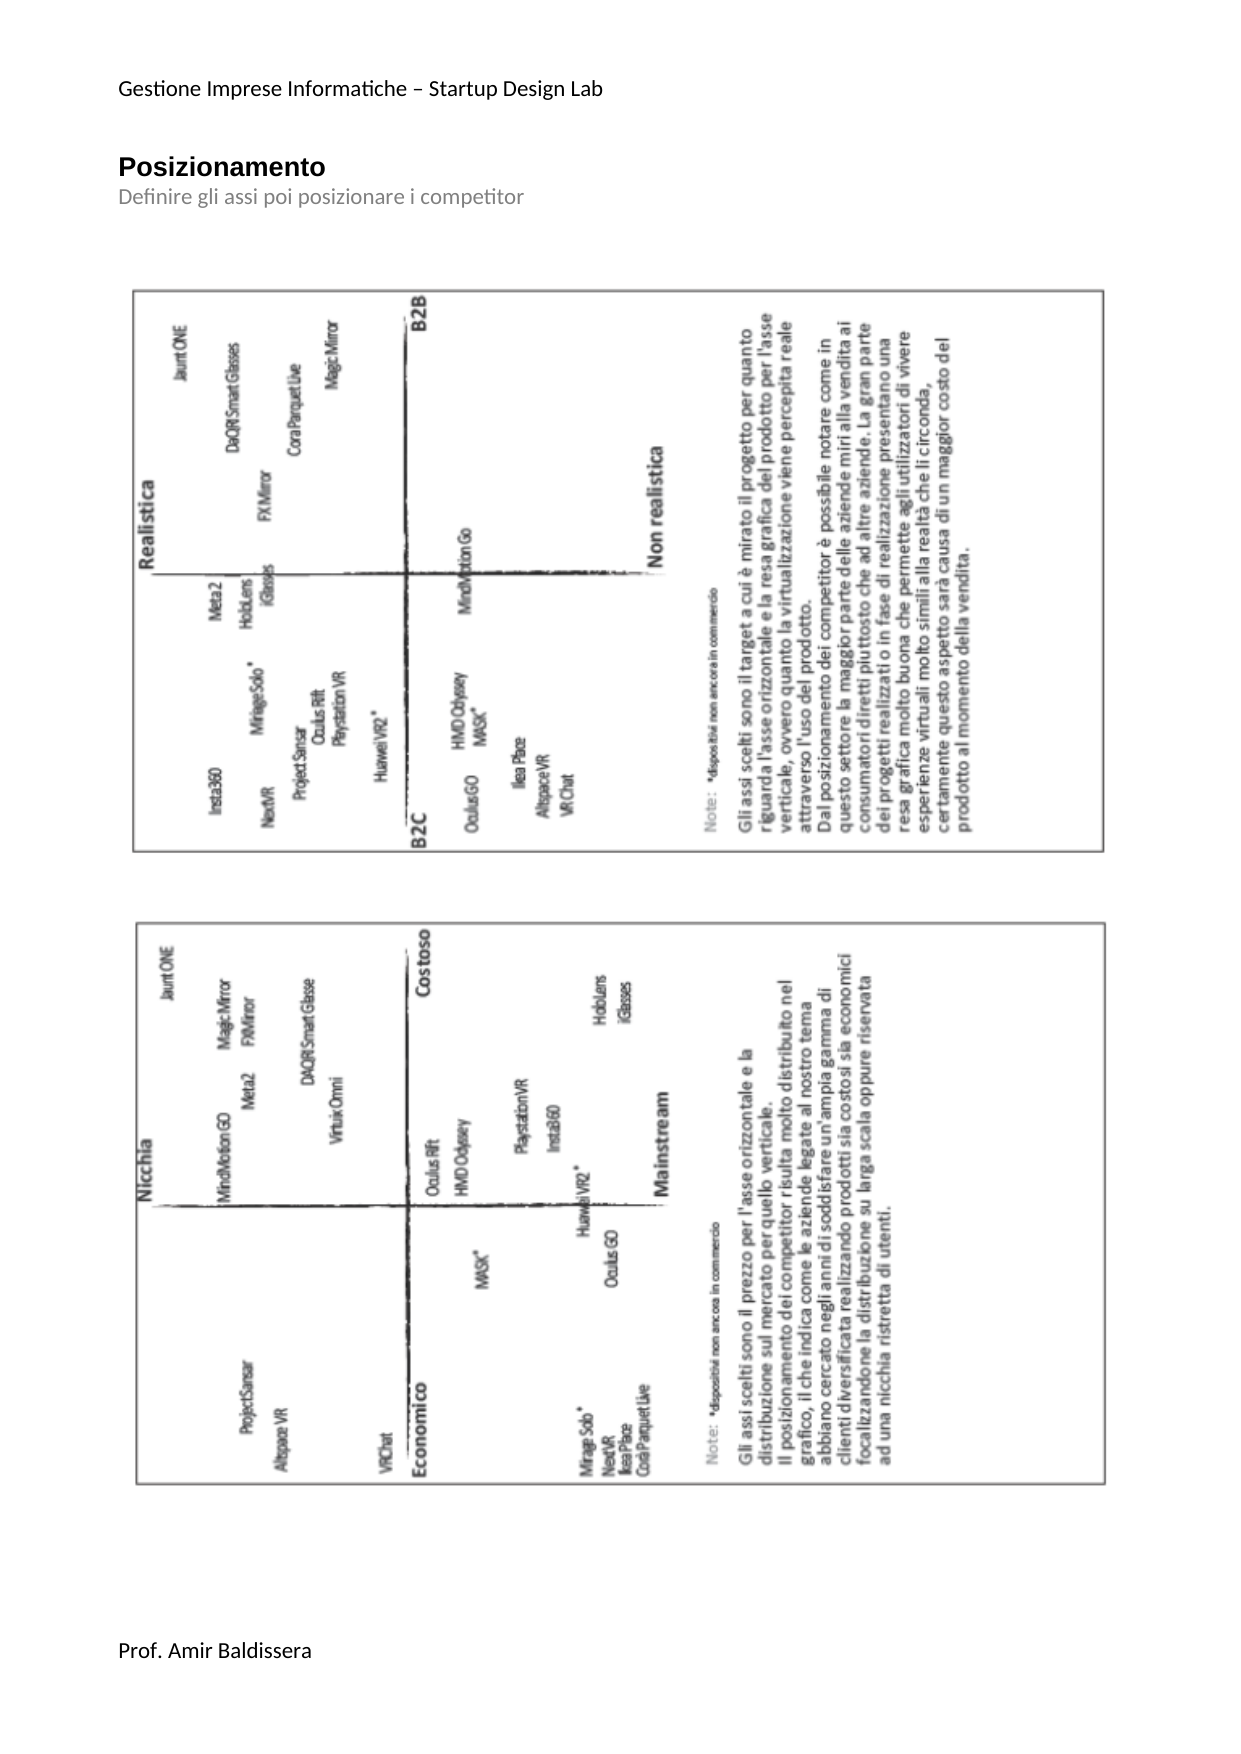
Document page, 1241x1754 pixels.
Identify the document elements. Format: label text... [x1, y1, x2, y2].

subtitle Posizionamento [118, 151, 1122, 182]
text Definire gli assi poi posizionare i competitor [118, 182, 1122, 210]
